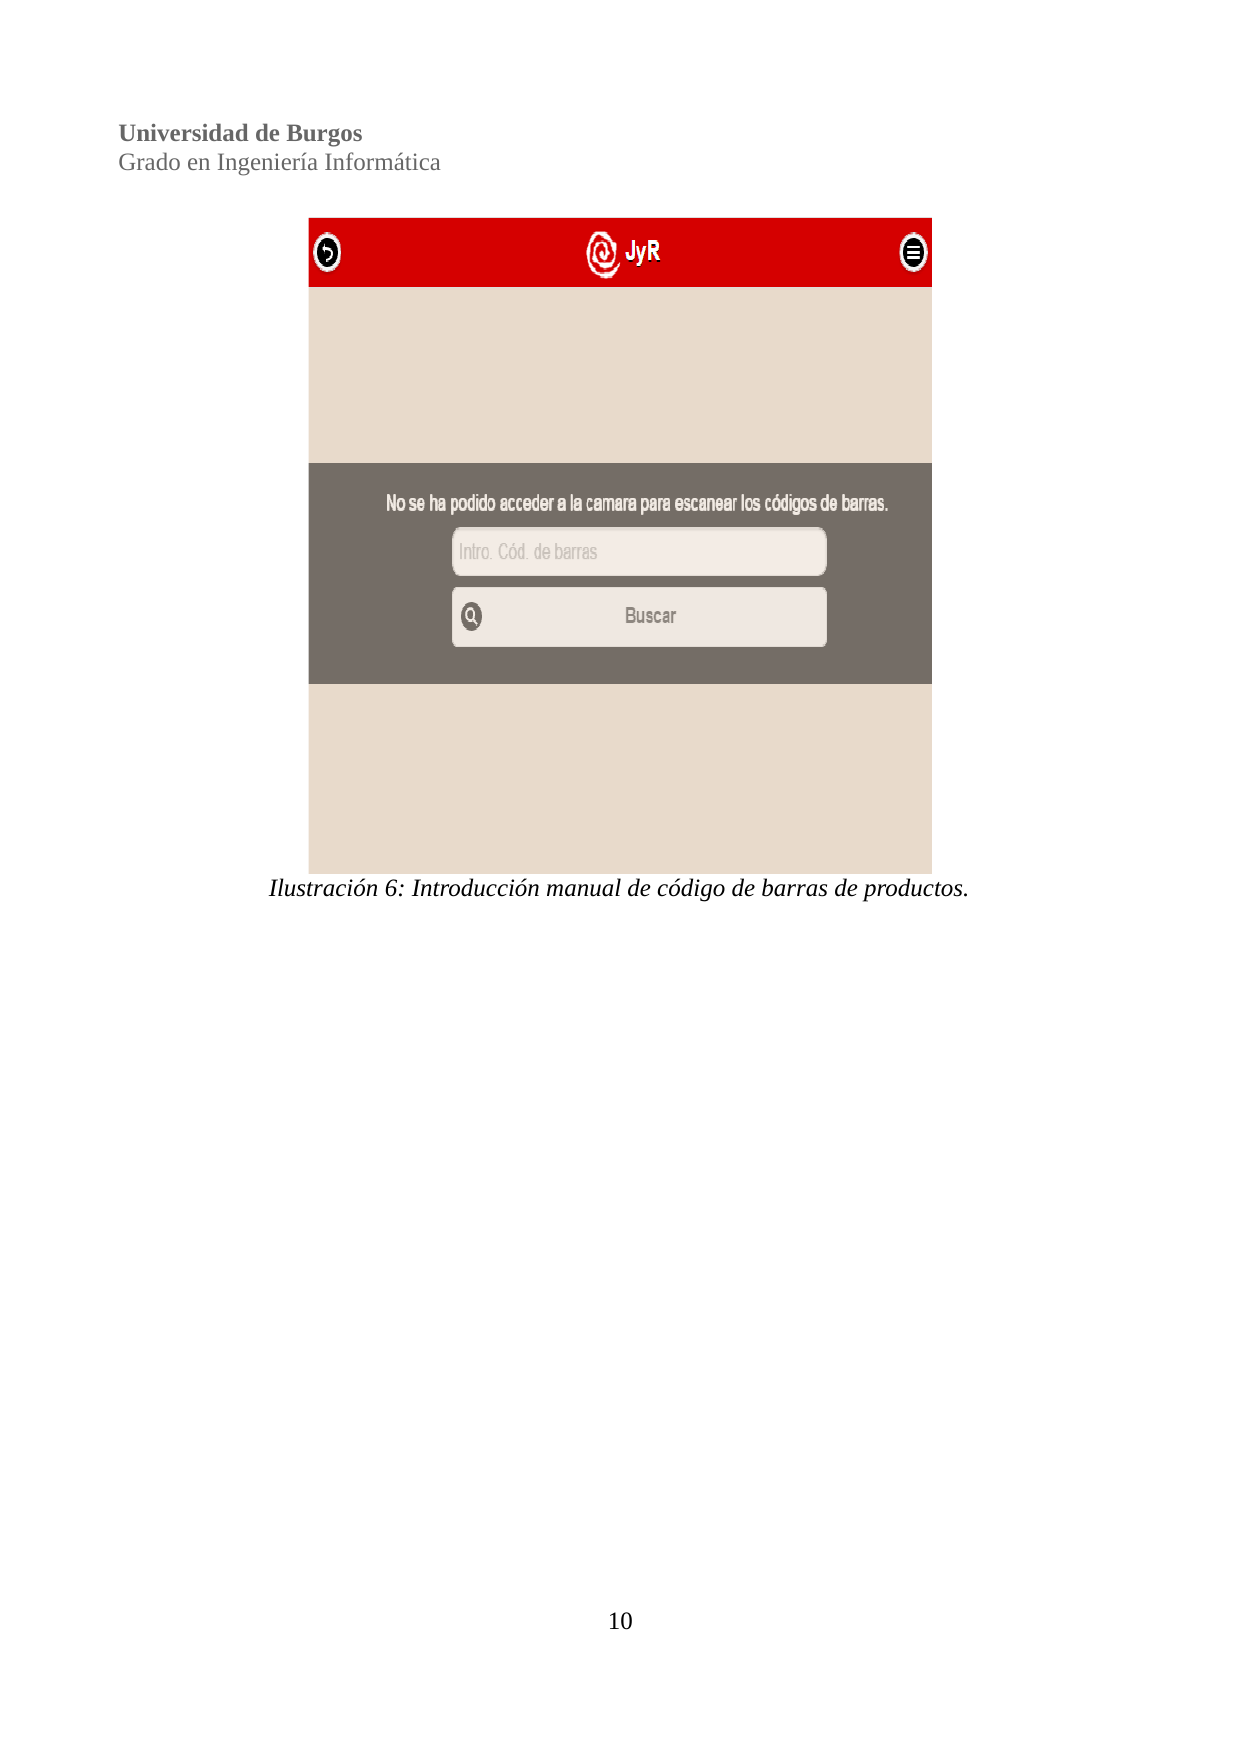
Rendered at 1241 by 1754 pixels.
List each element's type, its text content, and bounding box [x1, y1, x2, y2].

text Ilustración 6: Introducción manual de código de barras de productos. [168, 874, 1072, 902]
picture [308, 217, 932, 874]
